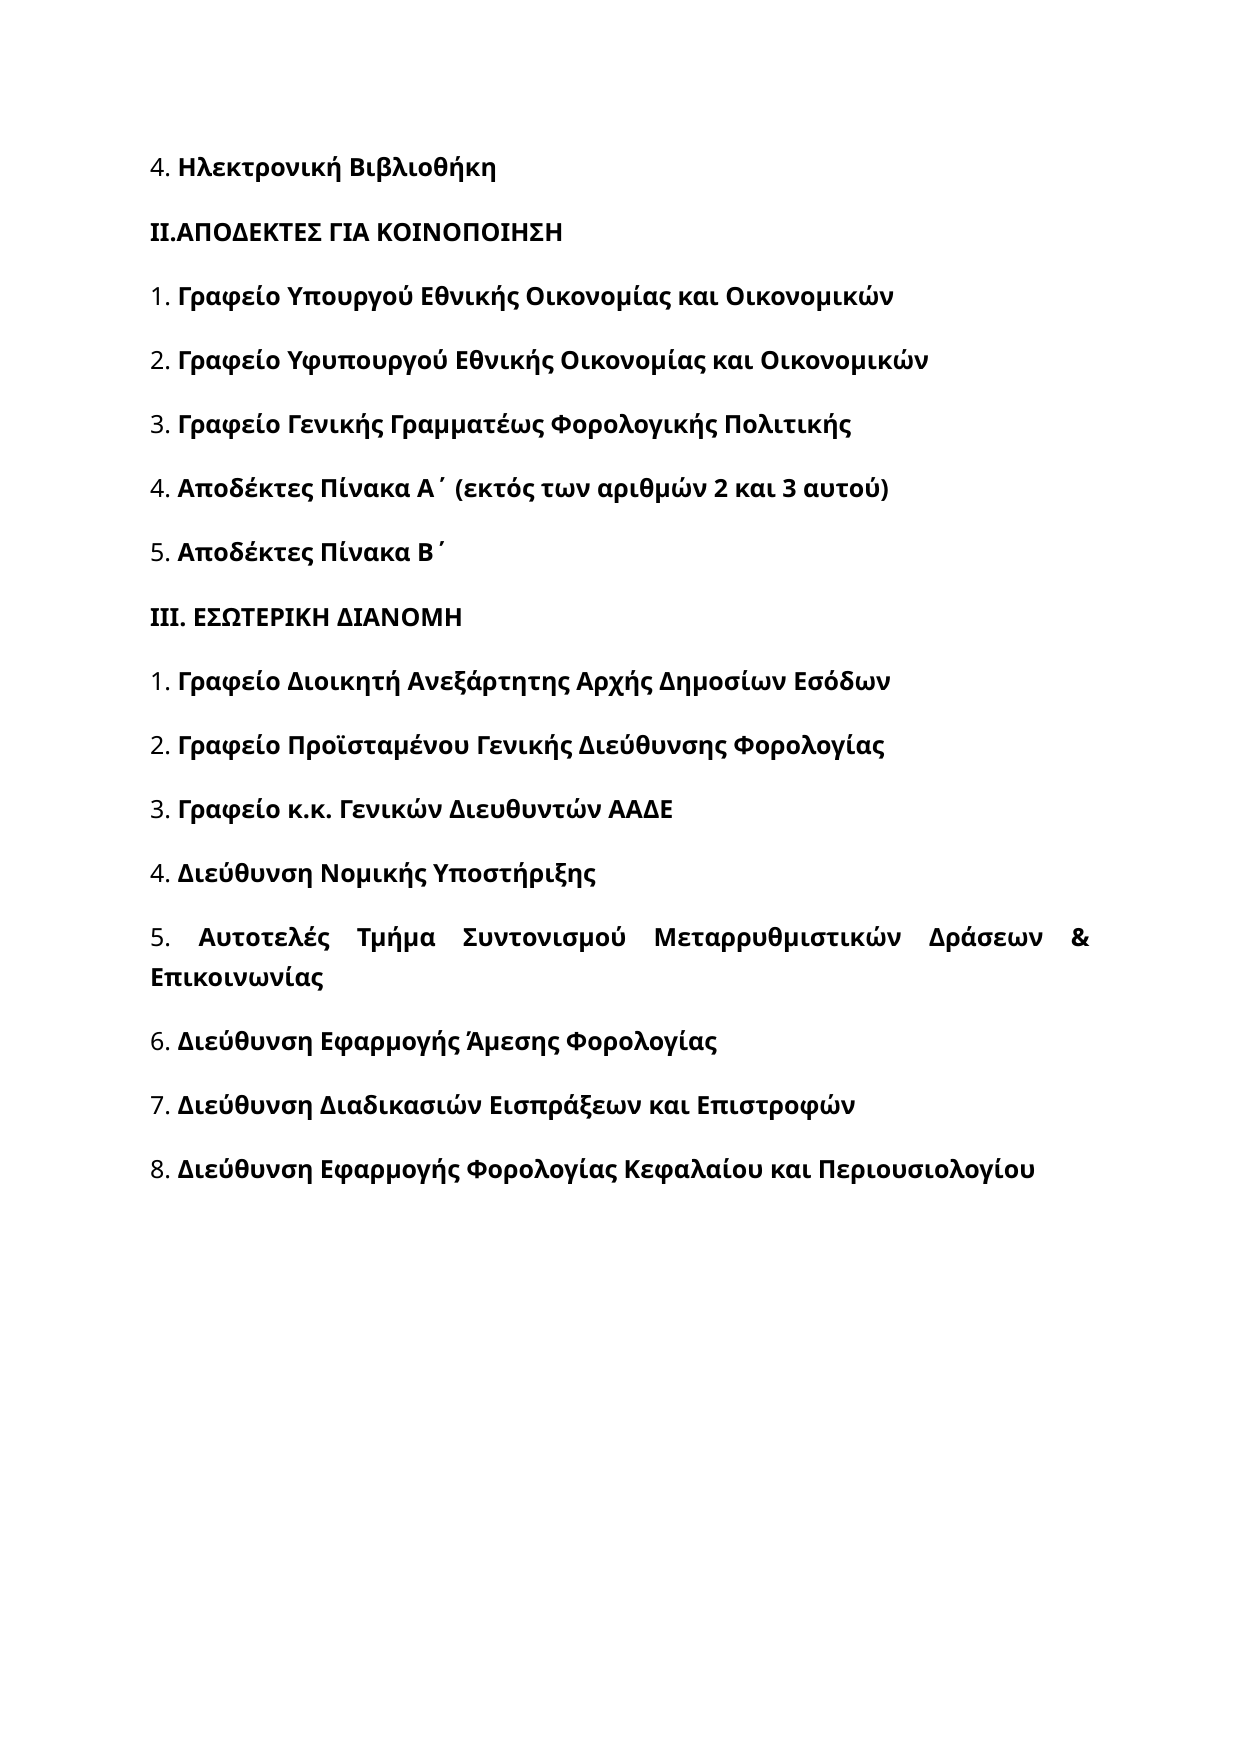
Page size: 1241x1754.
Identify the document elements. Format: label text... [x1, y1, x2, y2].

text ΙΙ.ΑΠΟΔΕΚΤΕΣ ΓΙΑ ΚΟΙΝΟΠΟΙΗΣΗ [150, 214, 1090, 248]
text 6. Διεύθυνση Εφαρμογής Άμεσης Φορολογίας [150, 1023, 1090, 1057]
text ΙΙΙ. ΕΣΩΤΕΡΙΚΗ ΔΙΑΝΟΜΗ [150, 599, 1090, 633]
text 4. Αποδέκτες Πίνακα Α΄ (εκτός των αριθμών 2 και 3 αυτού) [150, 471, 1090, 505]
text 2. Γραφείο Υφυπουργού Εθνικής Οικονομίας και Οικονομικών [150, 342, 1090, 377]
text 7. Διεύθυνση Διαδικασιών Εισπράξεων και Επιστροφών [150, 1087, 1090, 1122]
text 3. Γραφείο Γενικής Γραμματέως Φορολογικής Πολιτικής [150, 407, 1090, 441]
text 4. Ηλεκτρονική Βιβλιοθήκη [150, 150, 1090, 184]
text 2. Γραφείο Προϊσταμένου Γενικής Διεύθυνσης Φορολογίας [150, 727, 1090, 762]
text 5. Αυτοτελές Τμήμα Συντονισμού Μεταρρυθμιστικών Δράσεων & Επικοινωνίας [150, 920, 1090, 993]
text 3. Γραφείο κ.κ. Γενικών Διευθυντών ΑΑΔΕ [150, 792, 1090, 826]
text 5. Αποδέκτες Πίνακα Β΄ [150, 535, 1090, 569]
text 1. Γραφείο Υπουργού Εθνικής Οικονομίας και Οικονομικών [150, 278, 1090, 312]
text 4. Διεύθυνση Νομικής Υποστήριξης [150, 856, 1090, 890]
text 8. Διεύθυνση Εφαρμογής Φορολογίας Κεφαλαίου και Περιουσιολογίου [150, 1152, 1090, 1186]
text 1. Γραφείο Διοικητή Ανεξάρτητης Αρχής Δημοσίων Εσόδων [150, 663, 1090, 697]
